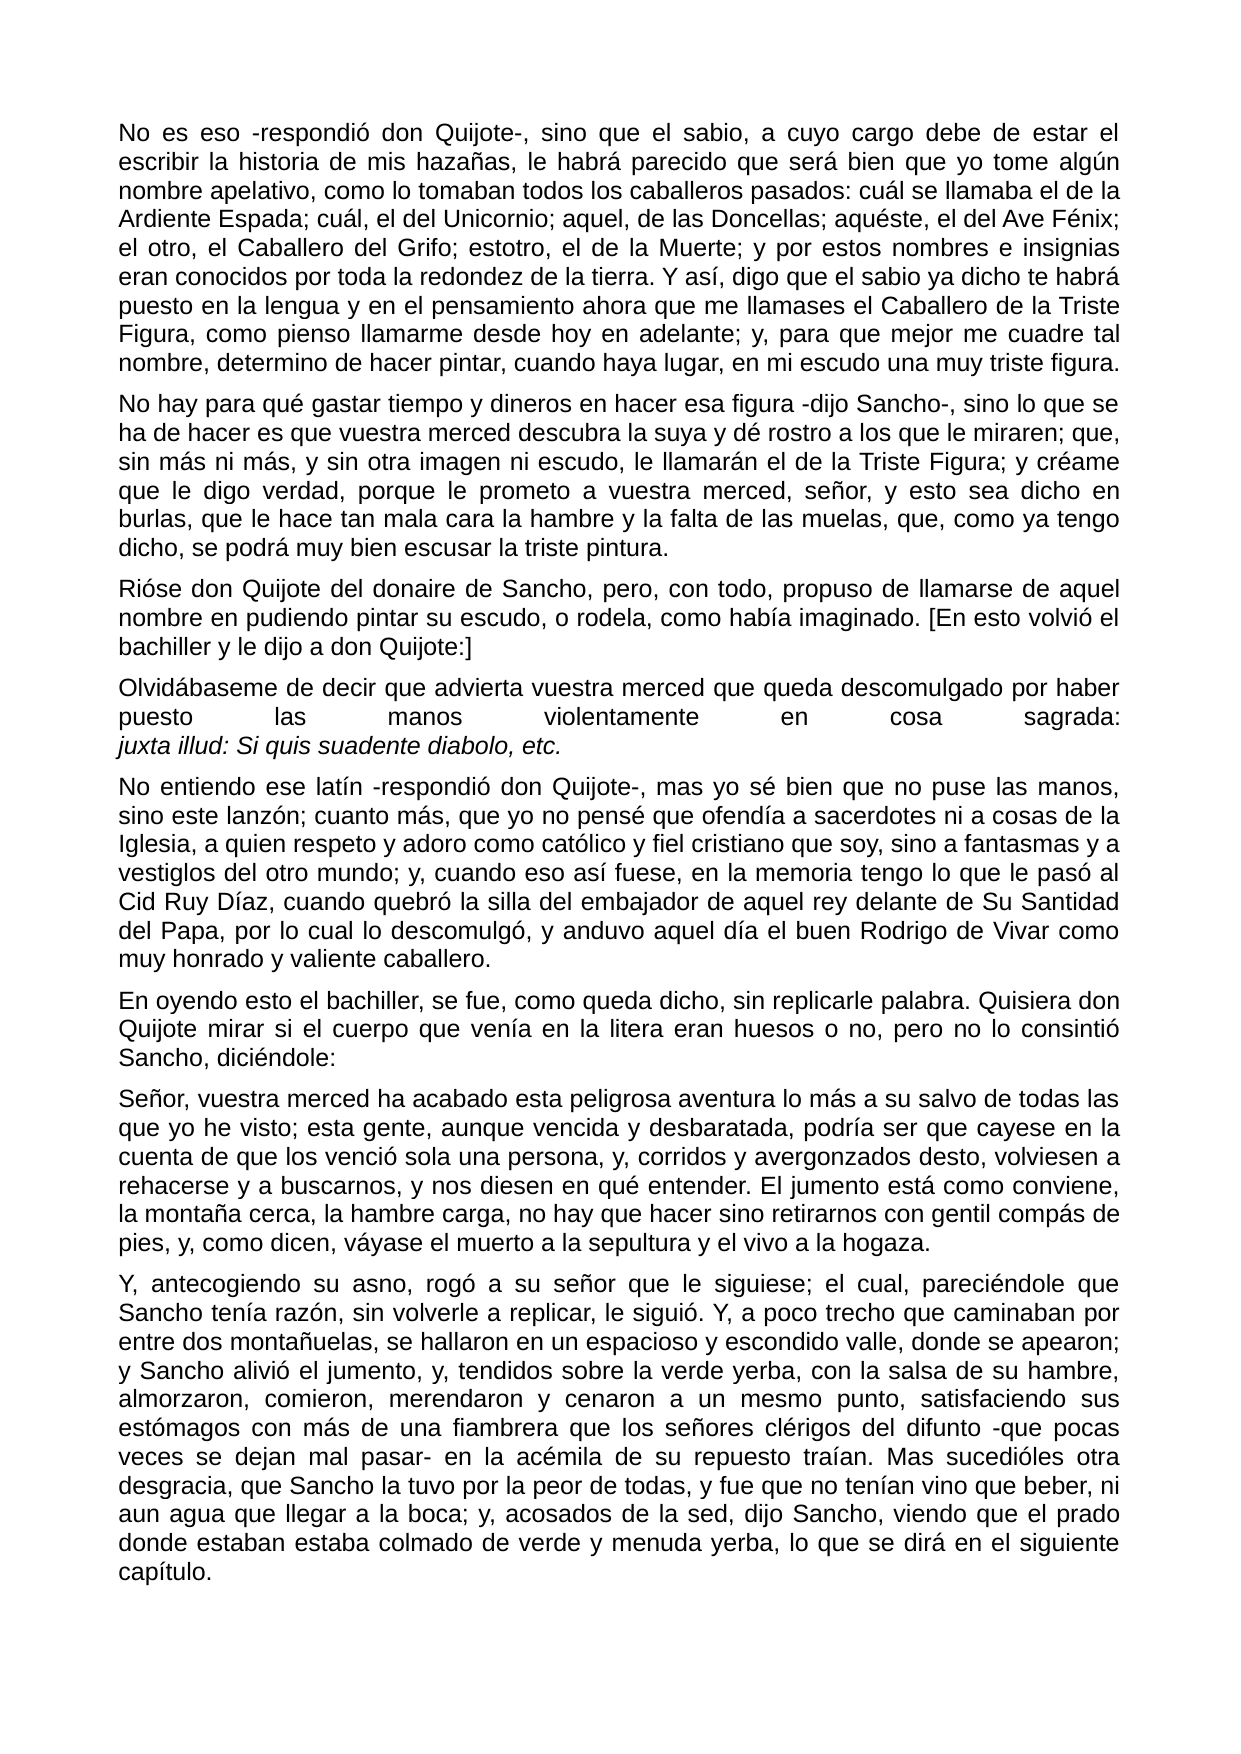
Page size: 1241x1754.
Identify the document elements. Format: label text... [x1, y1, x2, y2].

text No es eso -respondió don Quijote-, sino que el sabio, a cuyo cargo debe de estar el escribir la historia de mis hazañas, le habrá parecido que será bien que yo tome algún nombre apelativo, como lo tomaban todos los caballeros pasados: cuál se llamaba el de la Ardiente Espada; cuál, el del Unicornio; aquel, de las Doncellas; aquéste, el del Ave Fénix; el otro, el Caballero del Grifo; estotro, el de la Muerte; y por estos nombres e insignias eran conocidos por toda la redondez de la tierra. Y así, digo que el sabio ya dicho te habrá puesto en la lengua y en el pensamiento ahora que me llamases el Caballero de la Triste Figura, como pienso llamarme desde hoy en adelante; y, para que mejor me cuadre tal nombre, determino de hacer pintar, cuando haya lugar, en mi escudo una muy triste figura. [118, 118, 1122, 377]
text Y, antecogiendo su asno, rogó a su señor que le siguiese; el cual, pareciéndole que Sancho tenía razón, sin volverle a replicar, le siguió. Y, a poco trecho que caminaban por entre dos montañuelas, se hallaron en un espacioso y escondido valle, donde se apearon; y Sancho alivió el jumento, y, tendidos sobre la verde yerba, con la salsa de su hambre, almorzaron, comieron, merendaron y cenaron a un mesmo punto, satisfaciendo sus estómagos con más de una fiambrera que los señores clérigos del difunto -que pocas veces se dejan mal pasar- en la acémila de su repuesto traían. Mas sucedióles otra desgracia, que Sancho la tuvo por la peor de todas, y fue que no tenían vino que beber, ni aun agua que llegar a la boca; y, acosados de la sed, dijo Sancho, viendo que el prado donde estaban estaba colmado de verde y menuda yerba, lo que se dirá en el siguiente capítulo. [118, 1269, 1122, 1614]
text Rióse don Quijote del donaire de Sancho, pero, con todo, propuso de llamarse de aquel nombre en pudiendo pintar su escudo, o rodela, como había imaginado. [En esto volvió el bachiller y le dijo a don Quijote:] [118, 574, 1122, 661]
text No entiendo ese latín -respondió don Quijote-, mas yo sé bien que no puse las manos, sino este lanzón; cuanto más, que yo no pensé que ofendía a sacerdotes ni a cosas de la Iglesia, a quien respeto y adoro como católico y fiel cristiano que soy, sino a fantasmas y a vestiglos del otro mundo; y, cuando eso así fuese, en la memoria tengo lo que le pasó al Cid Ruy Díaz, cuando quebró la silla del embajador de aquel rey delante de Su Santidad del Papa, por lo cual lo descomulgó, y anduvo aquel día el buen Rodrigo de Vivar como muy honrado y valiente caballero. [118, 772, 1122, 973]
text Señor, vuestra merced ha acabado esta peligrosa aventura lo más a su salvo de todas las que yo he visto; esta gente, aunque vencida y desbaratada, podría ser que cayese en la cuenta de que los venció sola una persona, y, corridos y avergonzados desto, volviesen a rehacerse y a buscarnos, y nos diesen en qué entender. El jumento está como conviene, la montaña cerca, la hambre carga, no hay que hacer sino retirarnos con gentil compás de pies, y, como dicen, váyase el muerto a la sepultura y el vivo a la hogaza. [118, 1084, 1122, 1257]
text No hay para qué gastar tiempo y dineros en hacer esa figura -dijo Sancho-, sino lo que se ha de hacer es que vuestra merced descubra la suya y dé rostro a los que le miraren; que, sin más ni más, y sin otra imagen ni escudo, le llamarán el de la Triste Figura; y créame que le digo verdad, porque le prometo a vuestra merced, señor, y esto sea dicho en burlas, que le hace tan mala cara la hambre y la falta de las muelas, que, como ya tengo dicho, se podrá muy bien escusar la triste pintura. [118, 389, 1122, 562]
text En oyendo esto el bachiller, se fue, como queda dicho, sin replicarle palabra. Quisiera don Quijote mirar si el cuerpo que venía en la litera eran huesos o no, pero no lo consintió Sancho, diciéndole: [118, 986, 1122, 1072]
text Olvidábaseme de decir que advierta vuestra merced que queda descomulgado por haber puesto las manos violentamente en cosa sagrada: juxta illud: Si quis suadente diabolo, etc. [118, 673, 1122, 759]
